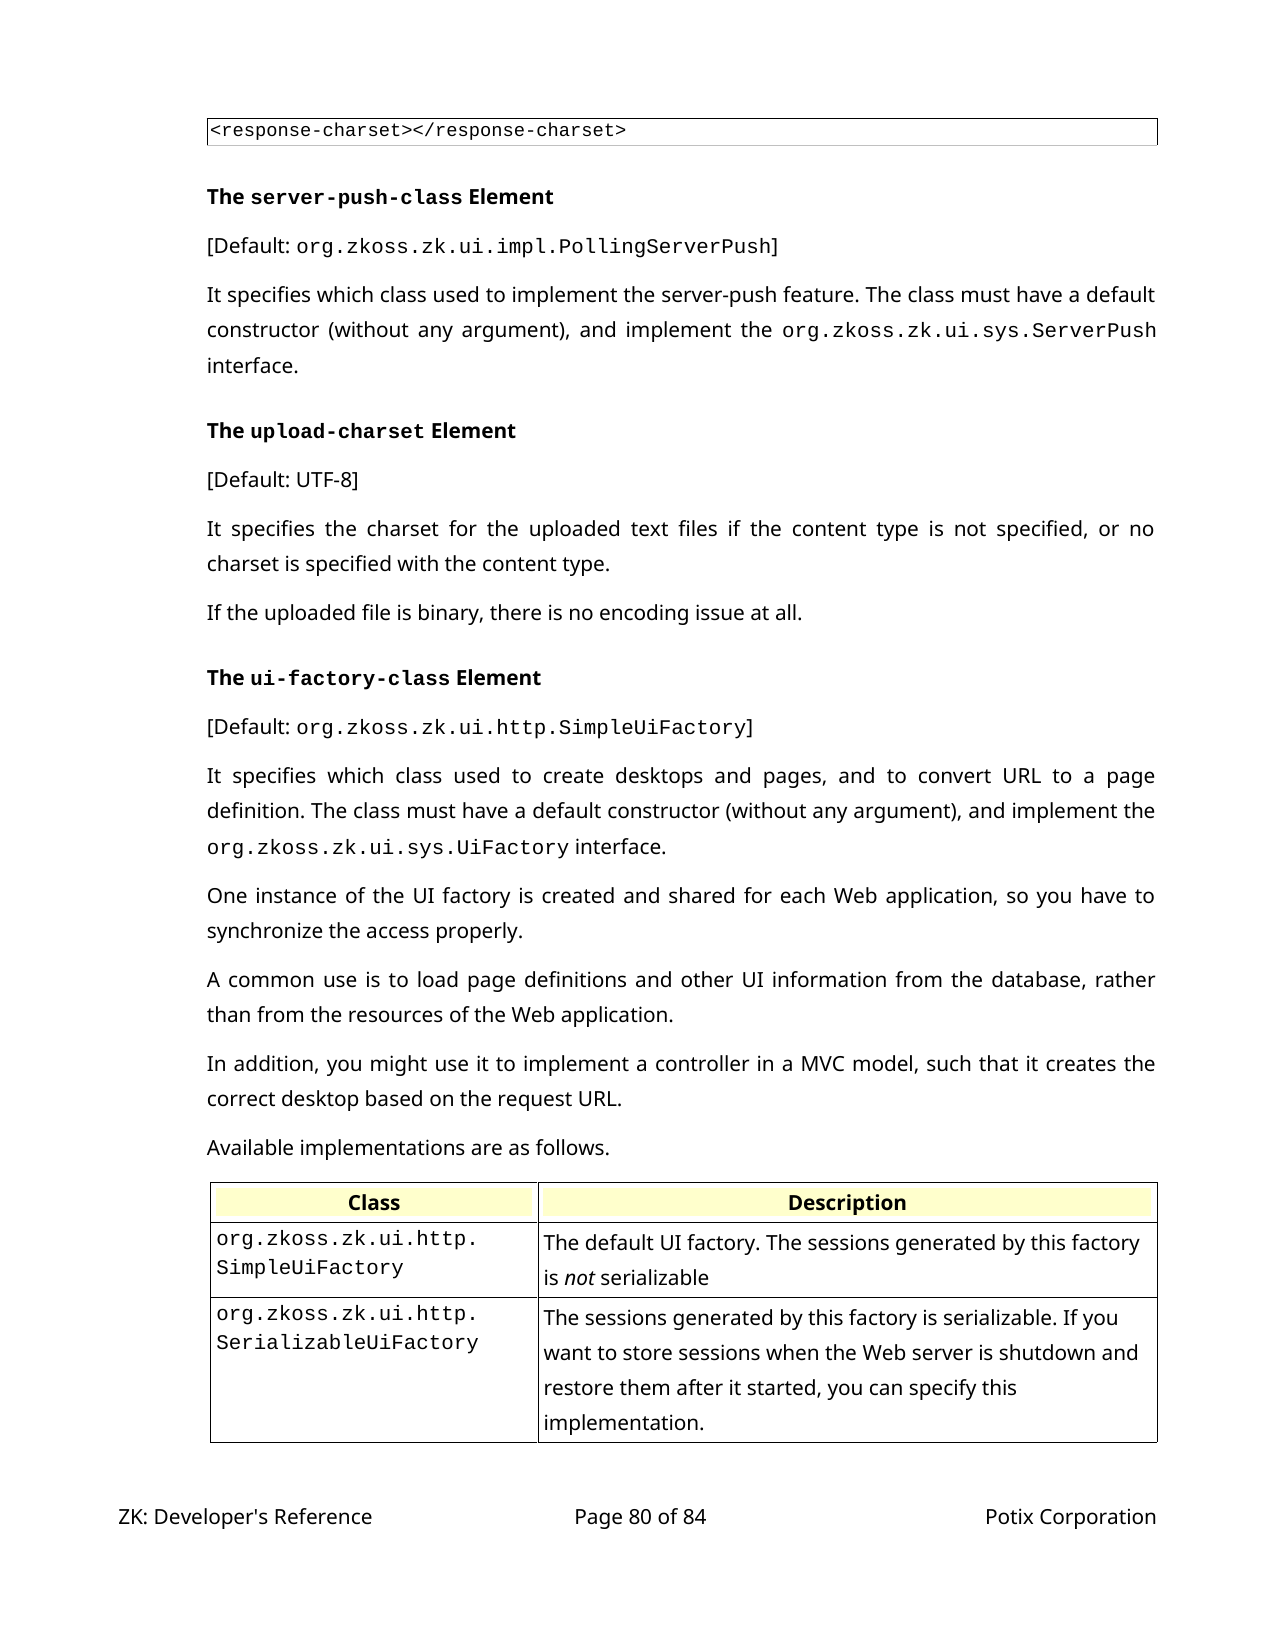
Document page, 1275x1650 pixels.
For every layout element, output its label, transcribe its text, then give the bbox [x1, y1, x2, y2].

subtitle The ui-factory-class Element [207, 663, 1157, 692]
text [Default: org.zkoss.zk.ui.impl.PollingServerPush] [207, 231, 1157, 260]
text If the uploaded file is binary, there is no encoding issue at all. [207, 598, 1157, 626]
text It specifies the charset for the uploaded text files if the content type is not specified, or no charset is specified with the content type. [207, 514, 1157, 577]
text It specifies which class used to implement the server-push feature. The class must have a default constructor (without any argument), and implement the org.zkoss.zk.ui.sys.ServerPush interface. [207, 280, 1157, 379]
table_header Class [211, 1183, 537, 1222]
table_cell org.zkoss.zk.ui.http. SimpleUiFactory [211, 1223, 537, 1297]
table_cell org.zkoss.zk.ui.http. SerializableUiFactory [211, 1298, 537, 1442]
text A common use is to load page definitions and other UI information from the database, rather than from the resources of the Web application. [207, 965, 1157, 1028]
text [Default: UTF-8] [207, 465, 1157, 493]
subtitle The upload-charset Element [207, 416, 1157, 444]
text In addition, you might use it to implement a controller in a MVC model, such that it creates the correct desktop based on the request URL. [207, 1049, 1157, 1112]
table_header Description [539, 1183, 1157, 1222]
text Available implementations are as follows. [207, 1133, 1157, 1161]
table_cell The default UI factory. The sessions generated by this factory is not serializable [539, 1223, 1157, 1297]
text [Default: org.zkoss.zk.ui.http.SimpleUiFactory] [207, 712, 1157, 741]
subtitle The server-push-class Element [207, 182, 1157, 211]
table_cell The sessions generated by this factory is serializable. If you want to store sessions when the Web server is shutdown and restore them after it started, you can specify this implementation. [539, 1298, 1157, 1442]
text One instance of the UI factory is created and shared for each Web application, so you have to synchronize the access properly. [207, 881, 1157, 944]
text <response-charset></response-charset> [208, 119, 1157, 145]
text It specifies which class used to create desktops and pages, and to convert URL to a page definition. The class must have a default constructor (without any argument), and implement the org.zkoss.zk.ui.sys.UiFactory interface. [207, 761, 1157, 860]
